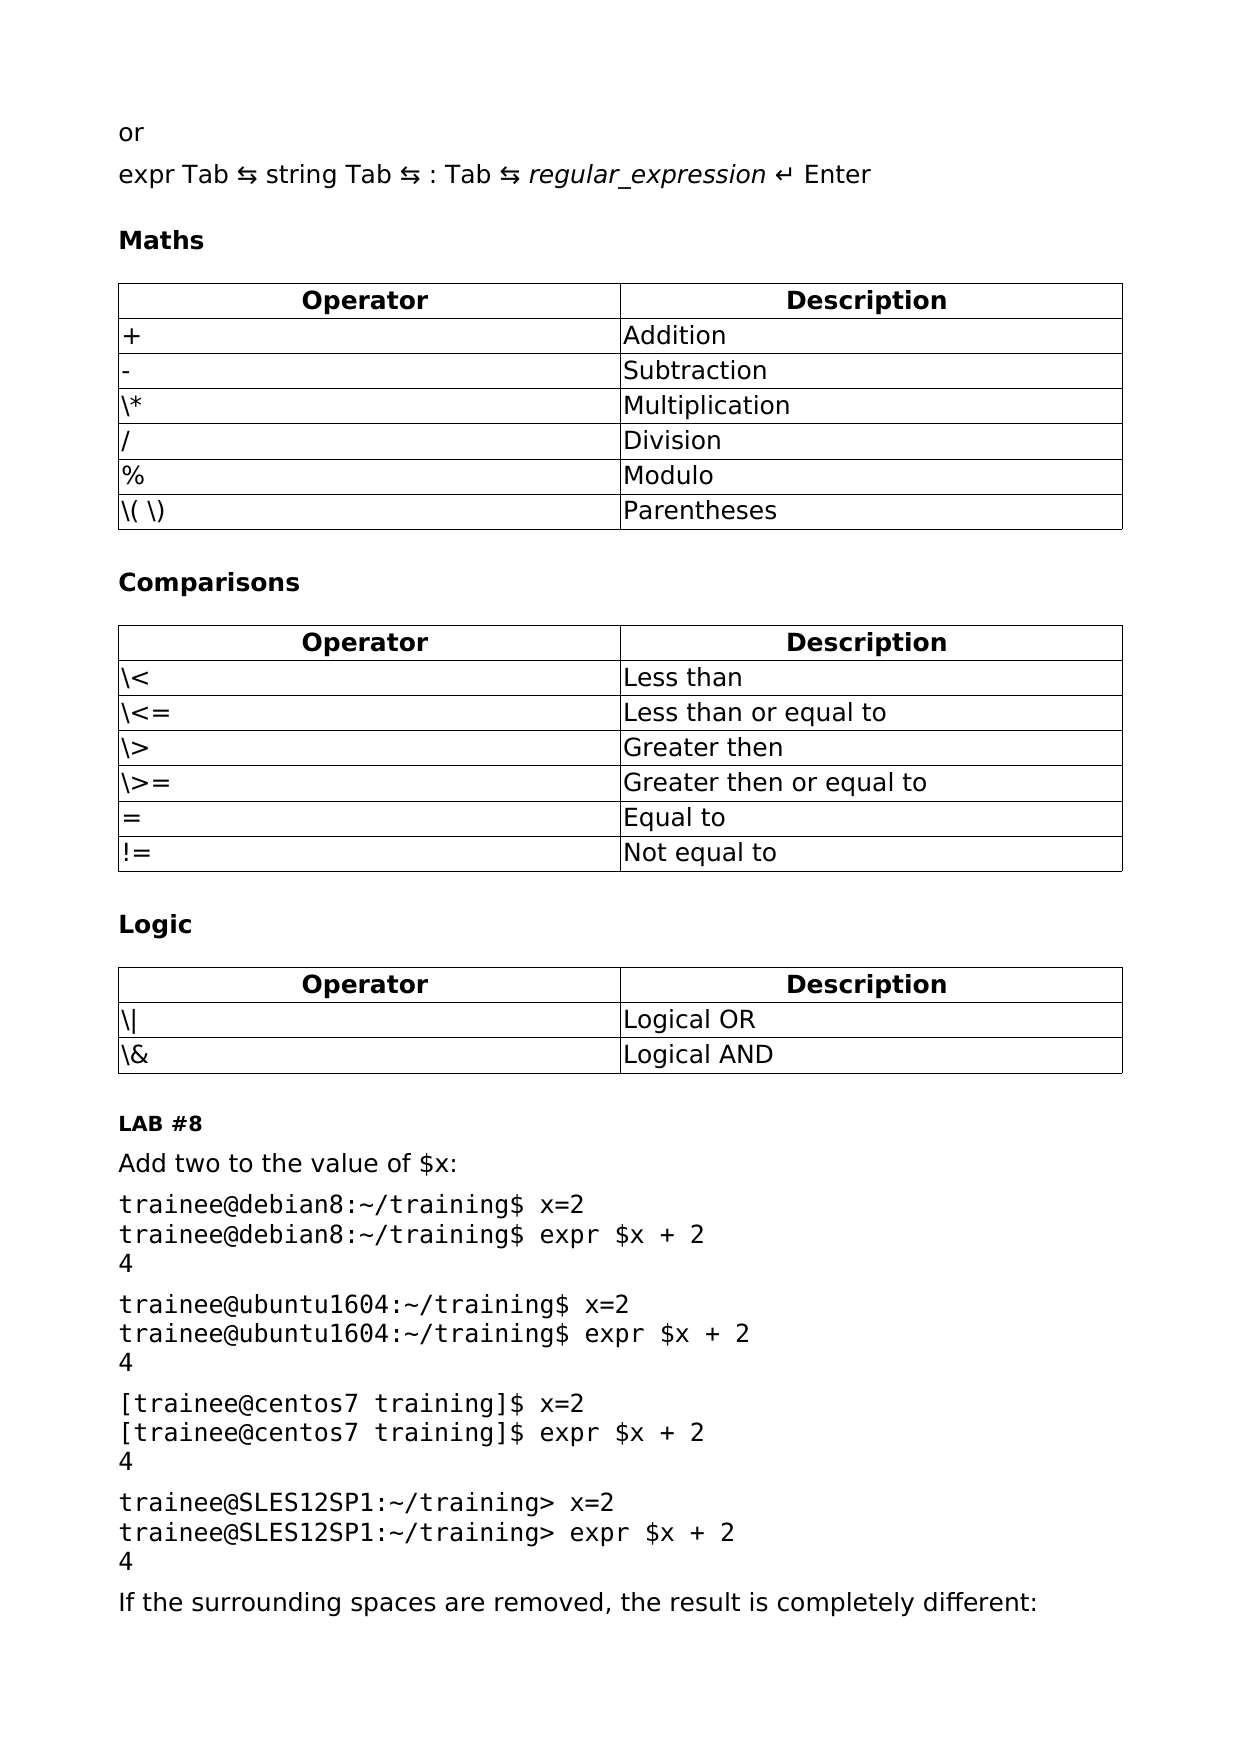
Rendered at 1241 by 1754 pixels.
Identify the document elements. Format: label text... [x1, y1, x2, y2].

text [trainee@centos7 training]$ x=2 [trainee@centos7 training]$ expr $x + 2 4 [118, 1389, 1122, 1477]
table_cell Greater then [621, 731, 1122, 765]
text trainee@debian8:~/training$ x=2 trainee@debian8:~/training$ expr $x + 2 4 [118, 1191, 1122, 1278]
table_cell Subtraction [621, 354, 1122, 388]
table_header Description [621, 968, 1122, 1002]
table_cell \* [119, 389, 620, 423]
table_cell \( \) [119, 495, 620, 529]
table_cell / [119, 424, 620, 458]
table_cell \< [119, 661, 620, 695]
text trainee@ubuntu1604:~/training$ x=2 trainee@ubuntu1604:~/training$ expr $x + 2 4 [118, 1290, 1122, 1377]
table_cell Addition [621, 319, 1122, 353]
table_cell Logical AND [621, 1038, 1122, 1072]
table_cell Equal to [621, 802, 1122, 836]
subtitle Maths [118, 226, 1122, 256]
table_header Operator [119, 626, 620, 660]
text expr Tab ⇆ string Tab ⇆ : Tab ⇆ regular_expression ↵ Enter [118, 160, 1122, 189]
table_cell \<= [119, 696, 620, 730]
table_header Description [621, 626, 1122, 660]
subtitle LAB #8 [118, 1112, 1122, 1137]
table_cell - [119, 354, 620, 388]
table_header Operator [119, 968, 620, 1002]
table_cell Logical OR [621, 1003, 1122, 1037]
table_cell Division [621, 424, 1122, 458]
table_cell \> [119, 731, 620, 765]
table_cell Less than [621, 661, 1122, 695]
text Add two to the value of $x: [118, 1149, 1122, 1178]
table_cell != [119, 837, 620, 871]
table_cell \| [119, 1003, 620, 1037]
table_cell Greater then or equal to [621, 766, 1122, 801]
table_cell Parentheses [621, 495, 1122, 529]
table_cell = [119, 802, 620, 836]
table_cell + [119, 319, 620, 353]
table_header Operator [119, 284, 620, 318]
table_header Description [621, 284, 1122, 318]
table_cell \& [119, 1038, 620, 1072]
table_cell Multiplication [621, 389, 1122, 423]
table_cell Modulo [621, 460, 1122, 493]
text or [118, 118, 1122, 147]
subtitle Logic [118, 911, 1122, 940]
table_cell Not equal to [621, 837, 1122, 871]
text If the surrounding spaces are removed, the result is completely different: [118, 1588, 1122, 1617]
subtitle Comparisons [118, 568, 1122, 598]
table_cell \>= [119, 766, 620, 801]
text trainee@SLES12SP1:~/training> x=2 trainee@SLES12SP1:~/training> expr $x + 2 4 [118, 1488, 1122, 1576]
table_cell % [119, 460, 620, 493]
table_cell Less than or equal to [621, 696, 1122, 730]
